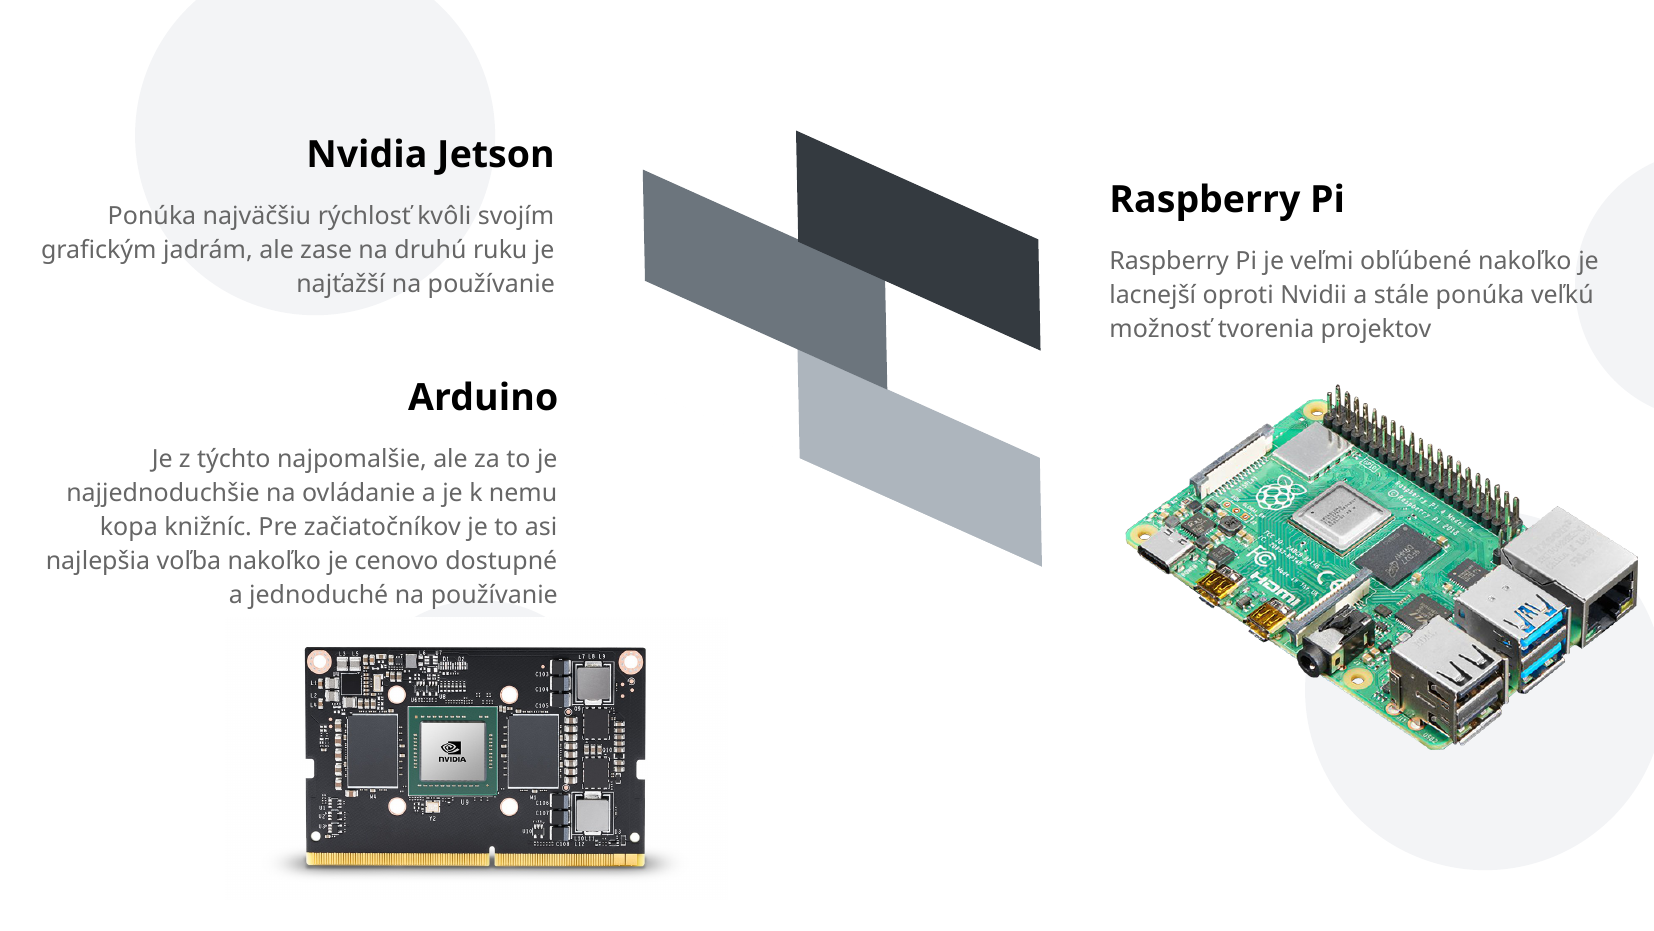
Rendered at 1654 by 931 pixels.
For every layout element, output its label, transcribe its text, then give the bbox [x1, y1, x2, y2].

text_box Raspberry Pi [1094, 165, 1425, 231]
text_box [595, 387, 1093, 931]
text_box Raspberry Pi je veľmi obľúbené nakoľko je lacnejší oproti Nvidii a stále ponúka veľkú možnosť tvorenia projektov [1094, 235, 1650, 358]
picture [225, 617, 728, 901]
text_box Ponúka najväčšiu rýchlosť kvôli svojím grafickým jadrám, ale zase na druhú ruku je najťažší na používanie [15, 190, 571, 313]
text_box Arduino [243, 362, 574, 429]
text_box Je z týchto najpomalšie, ale za to je najjednoduchšie na ovládanie a je k nemu kopa knižníc. Pre začiatočníkov je to asi najlepšia voľba nakoľko je cenovo dostupné a jednoduché na používanie [18, 432, 574, 618]
picture [1125, 384, 1638, 751]
text_box Nvidia Jetson [240, 120, 571, 186]
